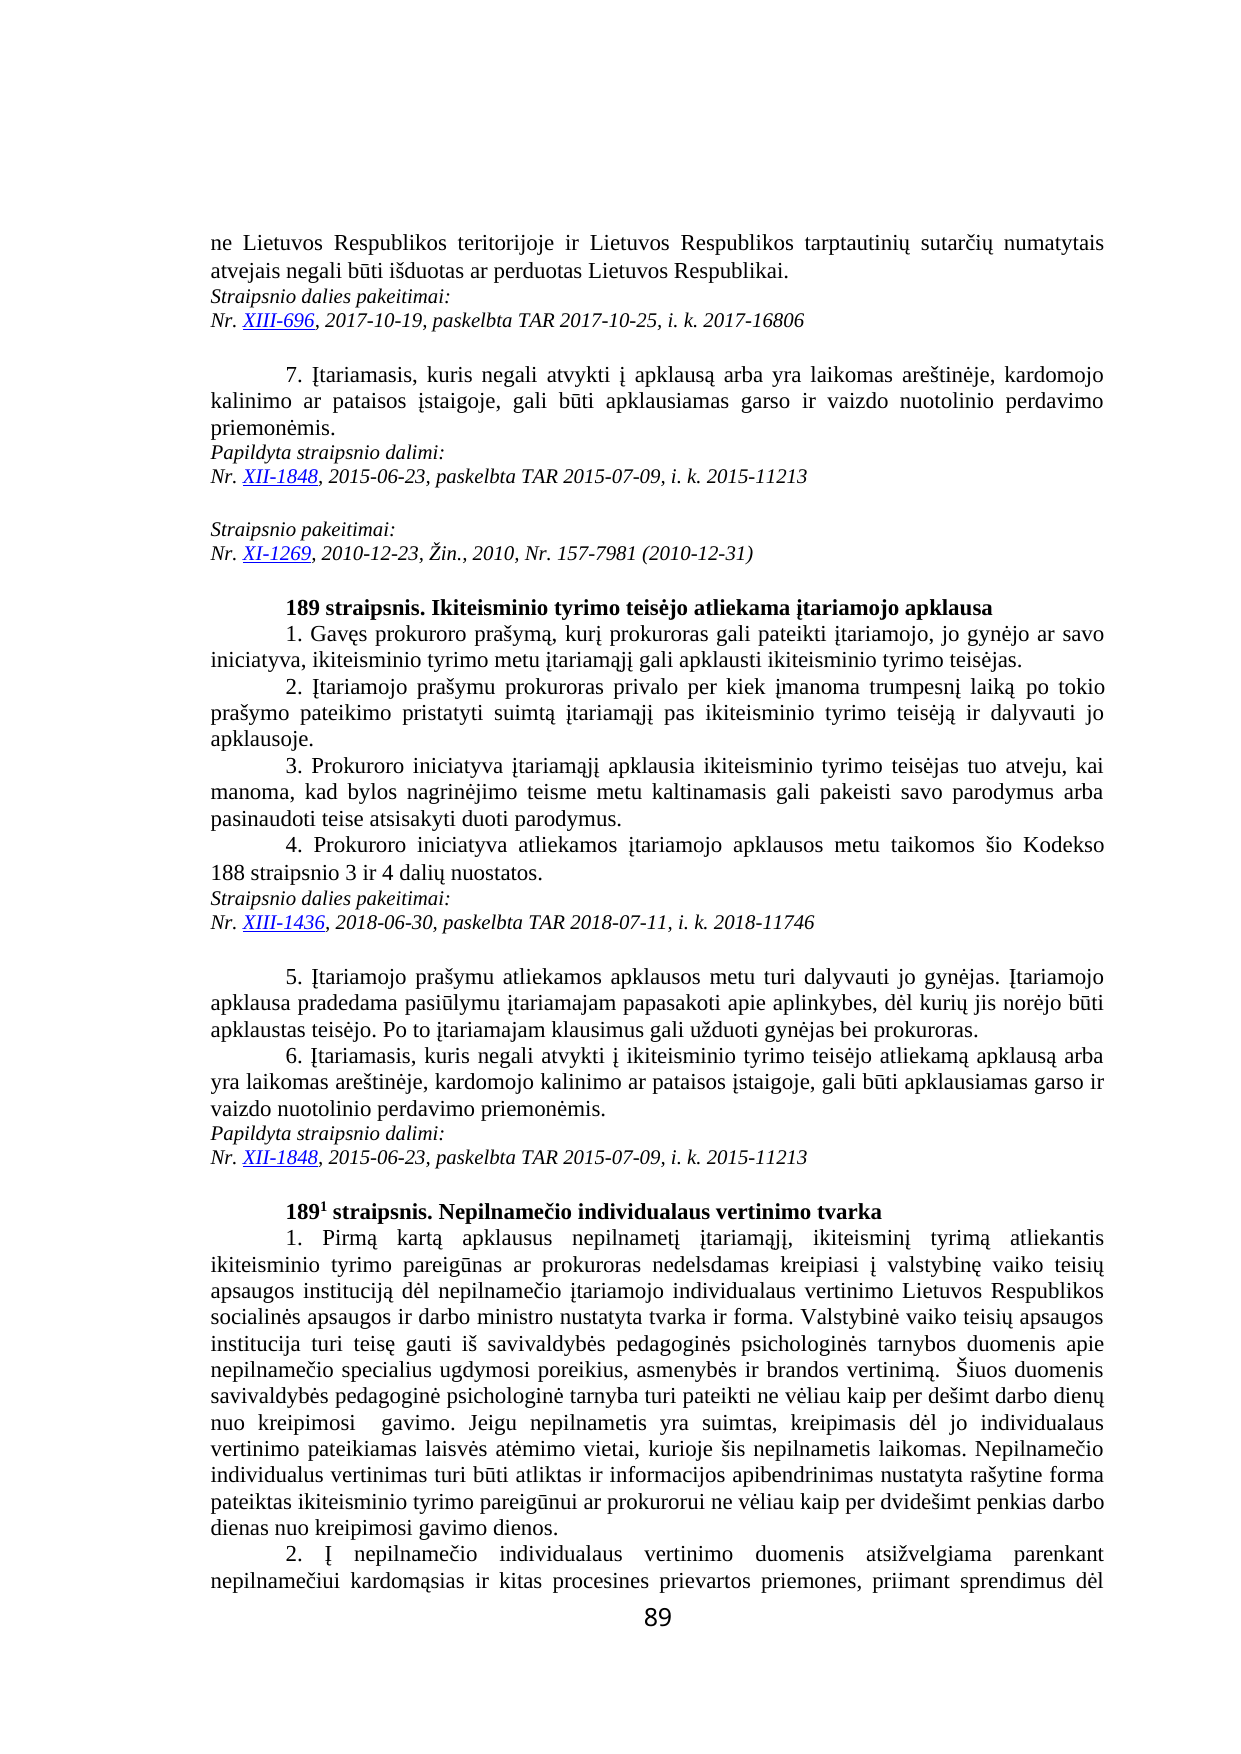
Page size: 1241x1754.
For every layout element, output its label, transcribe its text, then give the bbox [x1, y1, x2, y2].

text Papildyta straipsnio dalimi: [210, 440, 1105, 464]
text 1891 straipsnis. Nepilnamečio individualaus vertinimo tvarka [210, 1198, 1105, 1224]
text Nr. XI-1269, 2010-12-23, Žin., 2010, Nr. 157-7981 (2010-12-31) [210, 541, 1105, 565]
text ne Lietuvos Respublikos teritorijoje ir Lietuvos Respublikos tarptautinių sutarčių numatytais atvejais negali būti išduotas ar perduotas Lietuvos Respublikai. [210, 229, 1105, 284]
text 4. Prokuroro iniciatyva atliekamos įtariamojo apklausos metu taikomos šio Kodekso 188 straipsnio 3 ir 4 dalių nuostatos. [210, 831, 1105, 886]
text Nr. XIII-696, 2017-10-19, paskelbta TAR 2017-10-25, i. k. 2017-16806 [210, 308, 1105, 332]
text 1. Gavęs prokuroro prašymą, kurį prokuroras gali pateikti įtariamojo, jo gynėjo ar savo iniciatyva, ikiteisminio tyrimo metu įtariamąjį gali apklausti ikiteisminio tyrimo teisėjas. [210, 620, 1105, 673]
text Straipsnio dalies pakeitimai: [210, 284, 1105, 308]
text 1. Pirmą kartą apklausus nepilnametį įtariamąjį, ikiteisminį tyrimą atliekantis ikiteisminio tyrimo pareigūnas ar prokuroras nedelsdamas kreipiasi į valstybinę vaiko teisių apsaugos instituciją dėl nepilnamečio įtariamojo individualaus vertinimo Lietuvos Respublikos socialinės apsaugos ir darbo ministro nustatyta tvarka ir forma. Valstybinė vaiko teisių apsaugos institucija turi teisę gauti iš savivaldybės pedagoginės psichologinės tarnybos duomenis apie nepilnamečio specialius ugdymosi poreikius, asmenybės ir brandos vertinimą. Šiuos duomenis savivaldybės pedagoginė psichologinė tarnyba turi pateikti ne vėliau kaip per dešimt darbo dienų nuo kreipimosi gavimo. Jeigu nepilnametis yra suimtas, kreipimasis dėl jo individualaus vertinimo pateikiamas laisvės atėmimo vietai, kurioje šis nepilnametis laikomas. Nepilnamečio individualus vertinimas turi būti atliktas ir informacijos apibendrinimas nustatyta rašytine forma pateiktas ikiteisminio tyrimo pareigūnui ar prokurorui ne vėliau kaip per dvidešimt penkias darbo dienas nuo kreipimosi gavimo dienos. [210, 1224, 1105, 1541]
text Straipsnio pakeitimai: [210, 517, 1105, 541]
text 2. Įtariamojo prašymu prokuroras privalo per kiek įmanoma trumpesnį laiką po tokio prašymo pateikimo pristatyti suimtą įtariamąjį pas ikiteisminio tyrimo teisėją ir dalyvauti jo apklausoje. [210, 673, 1105, 752]
text 3. Prokuroro iniciatyva įtariamąjį apklausia ikiteisminio tyrimo teisėjas tuo atveju, kai manoma, kad bylos nagrinėjimo teisme metu kaltinamasis gali pakeisti savo parodymus arba pasinaudoti teise atsisakyti duoti parodymus. [210, 752, 1105, 831]
text Straipsnio dalies pakeitimai: [210, 886, 1105, 910]
text Papildyta straipsnio dalimi: [210, 1121, 1105, 1145]
text 2. Į nepilnamečio individualaus vertinimo duomenis atsižvelgiama parenkant nepilnamečiui kardomąsias ir kitas procesines prievartos priemones, priimant sprendimus dėl [210, 1541, 1105, 1593]
text Nr. XII-1848, 2015-06-23, paskelbta TAR 2015-07-09, i. k. 2015-11213 [210, 464, 1105, 488]
text 7. Įtariamasis, kuris negali atvykti į apklausą arba yra laikomas areštinėje, kardomojo kalinimo ar pataisos įstaigoje, gali būti apklausiamas garso ir vaizdo nuotolinio perdavimo priemonėmis. [210, 361, 1105, 440]
text 5. Įtariamojo prašymu atliekamos apklausos metu turi dalyvauti jo gynėjas. Įtariamojo apklausa pradedama pasiūlymu įtariamajam papasakoti apie aplinkybes, dėl kurių jis norėjo būti apklaustas teisėjo. Po to įtariamajam klausimus gali užduoti gynėjas bei prokuroras. [210, 963, 1105, 1042]
text 189 straipsnis. Ikiteisminio tyrimo teisėjo atliekama įtariamojo apklausa [210, 594, 1105, 620]
text Nr. XIII-1436, 2018-06-30, paskelbta TAR 2018-07-11, i. k. 2018-11746 [210, 910, 1105, 934]
text Nr. XII-1848, 2015-06-23, paskelbta TAR 2015-07-09, i. k. 2015-11213 [210, 1145, 1105, 1169]
text 6. Įtariamasis, kuris negali atvykti į ikiteisminio tyrimo teisėjo atliekamą apklausą arba yra laikomas areštinėje, kardomojo kalinimo ar pataisos įstaigoje, gali būti apklausiamas garso ir vaizdo nuotolinio perdavimo priemonėmis. [210, 1042, 1105, 1121]
